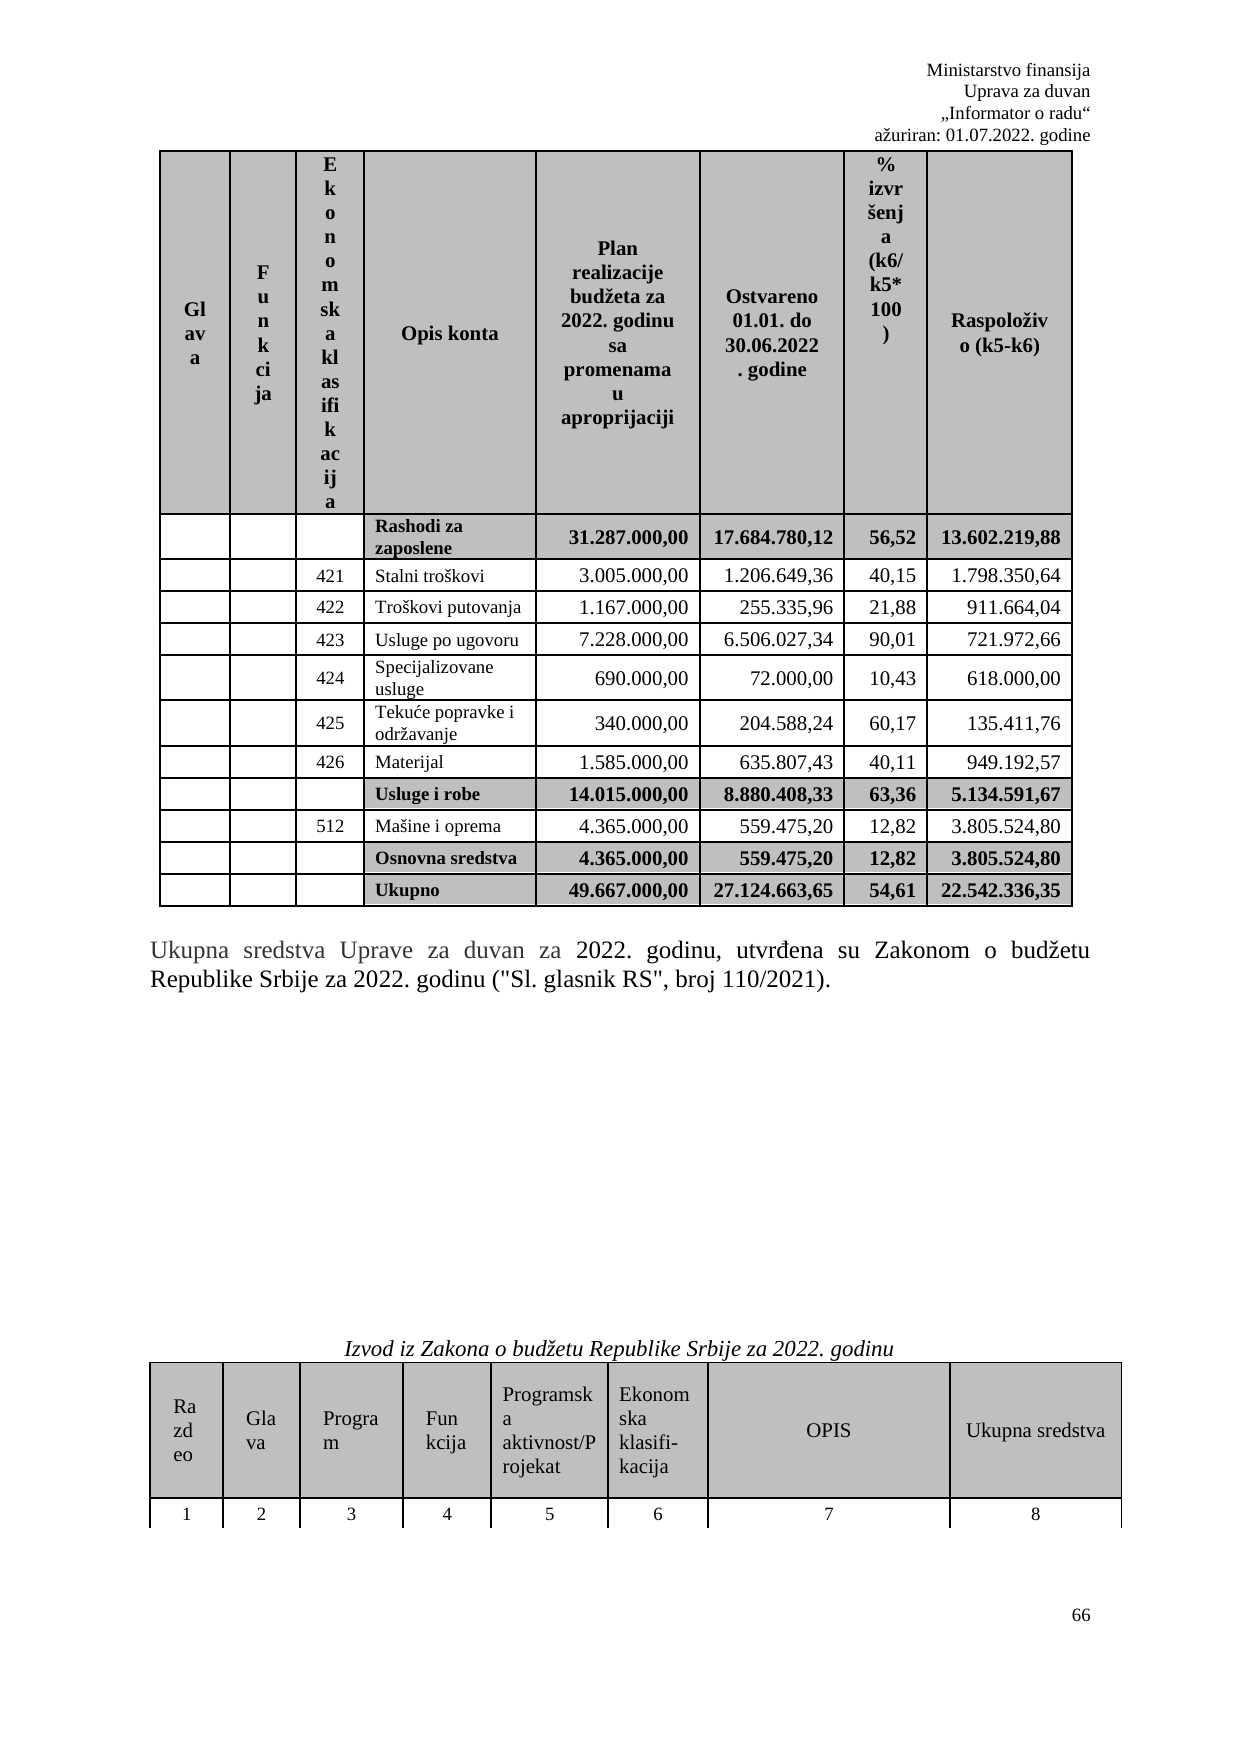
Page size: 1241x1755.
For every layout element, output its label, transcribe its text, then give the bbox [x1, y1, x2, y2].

table_header Glava [224, 1363, 299, 1497]
table_cell 425 [297, 701, 363, 744]
table_cell 911.664,04 [928, 592, 1071, 622]
table_cell 56,52 [845, 515, 926, 558]
table_cell 1.798.350,64 [928, 560, 1071, 590]
table_cell 12,82 [845, 843, 926, 872]
table_header Ostvareno 01.01. do 30.06.2022. godine [701, 152, 843, 513]
table_cell 40,15 [845, 560, 926, 590]
table_cell 1.167.000,00 [537, 592, 699, 622]
table_cell [161, 592, 229, 622]
table_header Glava [161, 152, 229, 513]
table_header % izvršenja (k6/k5*100) [845, 152, 926, 513]
table_cell [231, 875, 295, 904]
table_cell 6.506.027,34 [701, 624, 843, 654]
table_cell 690.000,00 [537, 656, 699, 699]
table_cell 2 [224, 1499, 299, 1528]
table_cell 60,17 [845, 701, 926, 744]
table_cell 255.335,96 [701, 592, 843, 622]
table_cell Materijal [365, 747, 535, 777]
table_header Opis konta [365, 152, 535, 513]
table_cell 40,11 [845, 747, 926, 777]
table_cell [161, 701, 229, 744]
table_cell [231, 515, 295, 558]
table_cell [161, 811, 229, 841]
table_cell [231, 747, 295, 777]
table_cell 3.805.524,80 [928, 843, 1071, 872]
table_cell [297, 779, 363, 808]
text Izvod iz Zakona o budžetu Republike Srbije za 2022. godinu [150, 1335, 1090, 1362]
table_cell [161, 515, 229, 558]
table_cell [231, 624, 295, 654]
table_cell Usluge i robe [365, 779, 535, 808]
table_cell 422 [297, 592, 363, 622]
table_header Plan realizacije budžeta za 2022. godinu sa promenama u aproprijaciji [537, 152, 699, 513]
table_cell 21,88 [845, 592, 926, 622]
table_cell 618.000,00 [928, 656, 1071, 699]
table_cell [161, 843, 229, 872]
table_cell 559.475,20 [701, 843, 843, 872]
table_cell 5 [492, 1499, 607, 1528]
table_cell [231, 811, 295, 841]
table_cell 1.206.649,36 [701, 560, 843, 590]
table_cell 426 [297, 747, 363, 777]
table_header Funkcija [404, 1363, 490, 1497]
table_cell Osnovna sredstva [365, 843, 535, 872]
table_cell 8 [951, 1499, 1121, 1528]
table_cell 22.542.336,35 [928, 875, 1071, 904]
table_cell Tekuće popravke i održavanje [365, 701, 535, 744]
table_cell [231, 592, 295, 622]
table_cell [161, 779, 229, 808]
table_cell 49.667.000,00 [537, 875, 699, 904]
table_cell Mašine i oprema [365, 811, 535, 841]
table_cell 90,01 [845, 624, 926, 654]
table_cell 204.588,24 [701, 701, 843, 744]
table_cell Ukupno [365, 875, 535, 904]
table_header Ekonomska klasifikacija [297, 152, 363, 513]
table_cell [231, 843, 295, 872]
table_cell 5.134.591,67 [928, 779, 1071, 808]
table_cell 72.000,00 [701, 656, 843, 699]
table_header Programska aktivnost/Projekat [492, 1363, 607, 1497]
table_cell 6 [609, 1499, 707, 1528]
table_header OPIS [709, 1363, 949, 1497]
table_header Razdeo [151, 1363, 222, 1497]
table_header Ekonomska klasifi-kacija [609, 1363, 707, 1497]
table_cell 1.585.000,00 [537, 747, 699, 777]
table_cell 135.411,76 [928, 701, 1071, 744]
table_cell 14.015.000,00 [537, 779, 699, 808]
table_cell [297, 515, 363, 558]
table_cell 17.684.780,12 [701, 515, 843, 558]
table_cell 27.124.663,65 [701, 875, 843, 904]
text Ukupna sredstva Uprave za duvan za 2022. godinu, utvrđena su Zakonom o budžetu Republike Srbije za 2022. godinu ("Sl. glasnik RS", broj 110/2021). [150, 935, 1090, 993]
table_cell Stalni troškovi [365, 560, 535, 590]
table_cell Specijalizovane usluge [365, 656, 535, 699]
table_cell [161, 875, 229, 904]
table_cell 63,36 [845, 779, 926, 808]
table_cell [231, 701, 295, 744]
table_cell 7 [709, 1499, 949, 1528]
table_cell Rashodi za zaposlene [365, 515, 535, 558]
table_cell Usluge po ugovoru [365, 624, 535, 654]
table_cell 423 [297, 624, 363, 654]
table_cell 8.880.408,33 [701, 779, 843, 808]
table_cell [231, 656, 295, 699]
table_cell 512 [297, 811, 363, 841]
table_cell 7.228.000,00 [537, 624, 699, 654]
table_cell 424 [297, 656, 363, 699]
table_header Raspoloživo (k5-k6) [928, 152, 1071, 513]
table_header Funkcija [231, 152, 295, 513]
table_cell 54,61 [845, 875, 926, 904]
table_cell [231, 779, 295, 808]
table_cell 421 [297, 560, 363, 590]
table_cell [297, 843, 363, 872]
table_cell 721.972,66 [928, 624, 1071, 654]
table_cell 340.000,00 [537, 701, 699, 744]
table_cell 4.365.000,00 [537, 843, 699, 872]
table_cell 13.602.219,88 [928, 515, 1071, 558]
table_cell 3.805.524,80 [928, 811, 1071, 841]
table_cell [297, 875, 363, 904]
table_cell 635.807,43 [701, 747, 843, 777]
table_cell [161, 656, 229, 699]
table_cell 1 [151, 1499, 222, 1528]
table_cell 3.005.000,00 [537, 560, 699, 590]
table_header Ukupna sredstva [951, 1363, 1121, 1497]
table_cell Troškovi putovanja [365, 592, 535, 622]
table_cell [231, 560, 295, 590]
table_cell 559.475,20 [701, 811, 843, 841]
table_cell [161, 624, 229, 654]
table_cell [161, 560, 229, 590]
table_cell 4 [404, 1499, 490, 1528]
table_cell 3 [301, 1499, 402, 1528]
table_cell 4.365.000,00 [537, 811, 699, 841]
table_cell 949.192,57 [928, 747, 1071, 777]
table_cell 31.287.000,00 [537, 515, 699, 558]
table_header Program [301, 1363, 402, 1497]
table_cell [161, 747, 229, 777]
table_cell 10,43 [845, 656, 926, 699]
table_cell 12,82 [845, 811, 926, 841]
